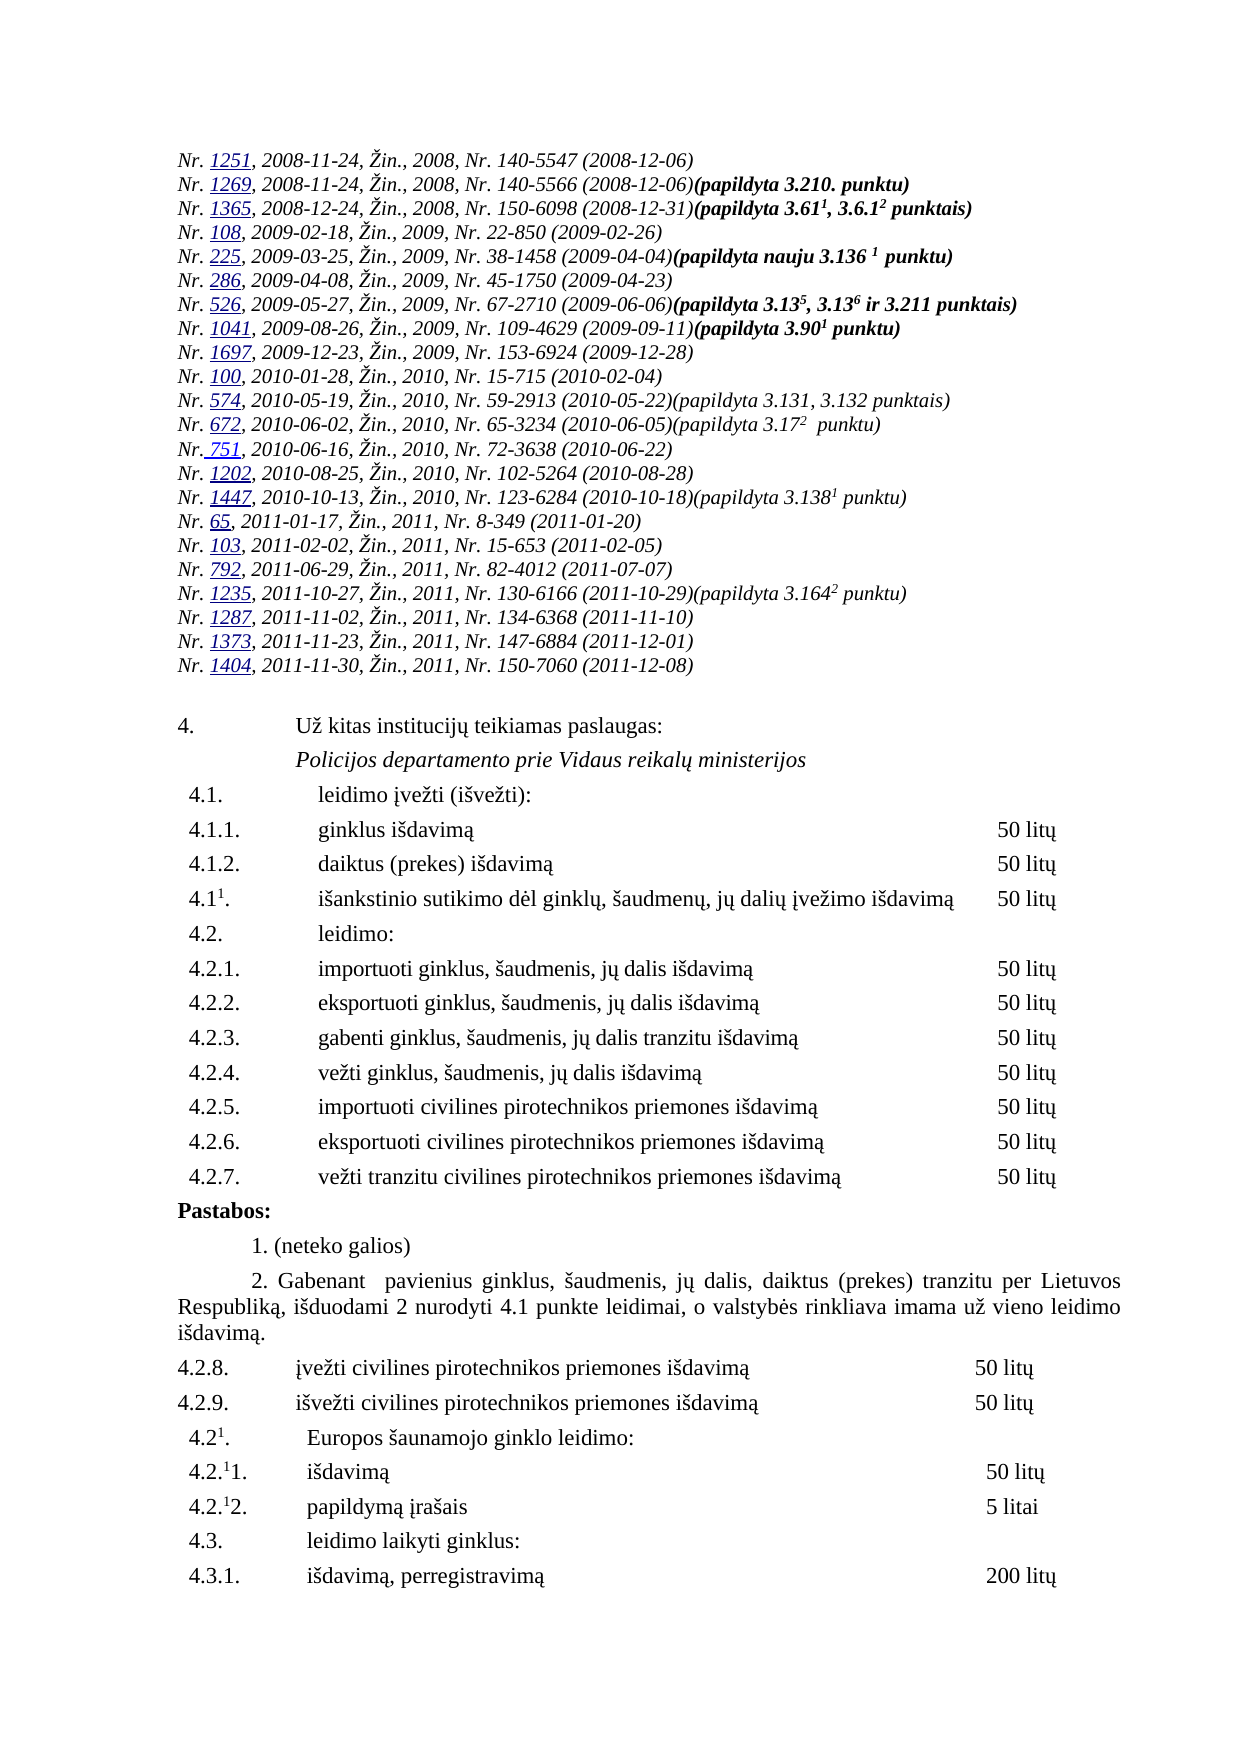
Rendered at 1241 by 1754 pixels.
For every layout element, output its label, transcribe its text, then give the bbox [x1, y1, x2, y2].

text Nr. 1447, 2010-10-13, Žin., 2010, Nr. 123-6284 (2010-10-18)(papildyta 3.1381 punktu) [177, 484, 1122, 509]
table_cell 4.2.2. [177, 989, 307, 1024]
text Nr. 1202, 2010-08-25, Žin., 2010, Nr. 102-5264 (2010-08-28) [177, 461, 1122, 484]
text Nr. 65, 2011-01-17, Žin., 2011, Nr. 8-349 (2011-01-20) [177, 509, 1122, 533]
text Nr. 286, 2009-04-08, Žin., 2009, Nr. 45-1750 (2009-04-23) [177, 268, 1122, 292]
table_header leidimo įvežti (išvežti): [307, 781, 986, 816]
table_cell eksportuoti ginklus, šaudmenis, jų dalis išdavimą [307, 989, 986, 1024]
text 4.2.8. įvežti civilines pirotechnikos priemones išdavimą 50 litų [177, 1354, 1226, 1381]
table_cell vežti tranzitu civilines pirotechnikos priemones išdavimą [307, 1163, 986, 1197]
table_cell 50 litų [986, 955, 1133, 989]
table_cell [986, 1528, 1133, 1562]
table_cell išdavimą, perregistravimą [307, 1562, 986, 1597]
table_cell papildymą įrašais [307, 1493, 986, 1528]
table_cell 4.2.7. [177, 1163, 307, 1197]
table_cell 50 litų [986, 851, 1133, 885]
table_cell ginklus išdavimą [307, 816, 986, 851]
text Nr. 526, 2009-05-27, Žin., 2009, Nr. 67-2710 (2009-06-06)(papildyta 3.135, 3.136 ir 3.211 punktais) [177, 292, 1122, 316]
text Nr. 1041, 2009-08-26, Žin., 2009, Nr. 109-4629 (2009-09-11)(papildyta 3.901 punktu) [177, 316, 1122, 340]
table_cell vežti ginklus, šaudmenis, jų dalis išdavimą [307, 1059, 986, 1093]
table_cell importuoti civilines pirotechnikos priemones išdavimą [307, 1093, 986, 1128]
text Nr. 792, 2011-06-29, Žin., 2011, Nr. 82-4012 (2011-07-07) [177, 557, 1122, 581]
table_cell 50 litų [986, 1059, 1133, 1093]
text 4. Už kitas institucijų teikiamas paslaugas: [177, 712, 945, 738]
table_cell importuoti ginklus, šaudmenis, jų dalis išdavimą [307, 955, 986, 989]
text Nr. 1269, 2008-11-24, Žin., 2008, Nr. 140-5566 (2008-12-06)(papildyta 3.210. punktu) [177, 172, 1122, 196]
text Pastabos: [177, 1197, 1122, 1224]
table_cell 4.1.2. [177, 851, 307, 885]
table_cell 4.2.6. [177, 1128, 307, 1163]
table_cell 50 litų [986, 885, 1133, 920]
table_cell [986, 920, 1133, 954]
table_cell daiktus (prekes) išdavimą [307, 851, 986, 885]
table_cell išankstinio sutikimo dėl ginklų, šaudmenų, jų dalių įvežimo išdavimą [307, 885, 986, 920]
table_cell 4.2.1. [177, 955, 307, 989]
table_cell 4.2.5. [177, 1093, 307, 1128]
text Nr. 100, 2010-01-28, Žin., 2010, Nr. 15-715 (2010-02-04) [177, 364, 1122, 388]
table_header 4.21. [177, 1424, 307, 1458]
table_cell 4.2.11. [177, 1458, 307, 1493]
text Nr. 108, 2009-02-18, Žin., 2009, Nr. 22-850 (2009-02-26) [177, 220, 1122, 244]
text Nr. 103, 2011-02-02, Žin., 2011, Nr. 15-653 (2011-02-05) [177, 533, 1122, 557]
table_header [986, 1424, 1133, 1458]
text 4.2.9. išvežti civilines pirotechnikos priemones išdavimą 50 litų [177, 1389, 1122, 1415]
table_cell 4.3.1. [177, 1562, 307, 1597]
table_cell 50 litų [986, 1128, 1133, 1163]
text 1. (neteko galios) [177, 1232, 1122, 1258]
text Nr. 672, 2010-06-02, Žin., 2010, Nr. 65-3234 (2010-06-05)(papildyta 3.172 punktu) [177, 412, 1122, 436]
table_cell 50 litų [986, 1458, 1133, 1493]
text 2. Gabenant pavienius ginklus, šaudmenis, jų dalis, daiktus (prekes) tranzitu per Lietuvos Respubliką, išduodami 2 nurodyti 4.1 punkte leidimai, o valstybės rinkliava imama už vieno leidimo išdavimą. [177, 1267, 1122, 1346]
text Nr. 1373, 2011-11-23, Žin., 2011, Nr. 147-6884 (2011-12-01) [177, 629, 1122, 653]
table_cell 50 litų [986, 1024, 1133, 1059]
table_cell 50 litų [986, 1093, 1133, 1128]
table_cell eksportuoti civilines pirotechnikos priemones išdavimą [307, 1128, 986, 1163]
text Nr. 1697, 2009-12-23, Žin., 2009, Nr. 153-6924 (2009-12-28) [177, 340, 1122, 364]
table_cell 4.1.1. [177, 816, 307, 851]
table_cell 4.2.12. [177, 1493, 307, 1528]
table_cell 4.2. [177, 920, 307, 954]
text Nr. 1251, 2008-11-24, Žin., 2008, Nr. 140-5547 (2008-12-06) [177, 148, 1122, 172]
table_cell 50 litų [986, 1163, 1133, 1197]
table_cell 4.2.3. [177, 1024, 307, 1059]
text Nr. 574, 2010-05-19, Žin., 2010, Nr. 59-2913 (2010-05-22)(papildyta 3.131, 3.132 punktais) [177, 388, 1122, 412]
table_header 4.1. [177, 781, 307, 816]
table_cell 50 litų [986, 989, 1133, 1024]
text Nr. 1404, 2011-11-30, Žin., 2011, Nr. 150-7060 (2011-12-08) [177, 653, 1122, 677]
table_cell leidimo: [307, 920, 986, 954]
text Nr. 751, 2010-06-16, Žin., 2010, Nr. 72-3638 (2010-06-22) [177, 436, 1122, 461]
text Nr. 1287, 2011-11-02, Žin., 2011, Nr. 134-6368 (2011-11-10) [177, 605, 1122, 629]
table_cell 200 litų [986, 1562, 1133, 1597]
table_cell gabenti ginklus, šaudmenis, jų dalis tranzitu išdavimą [307, 1024, 986, 1059]
table_cell išdavimą [307, 1458, 986, 1493]
text Nr. 1235, 2011-10-27, Žin., 2011, Nr. 130-6166 (2011-10-29)(papildyta 3.1642 punktu) [177, 581, 1122, 605]
text Nr. 1365, 2008-12-24, Žin., 2008, Nr. 150-6098 (2008-12-31)(papildyta 3.611, 3.6.12 punktais) [177, 196, 1122, 220]
table_cell 5 litai [986, 1493, 1133, 1528]
table_header [986, 781, 1133, 816]
text Nr. 225, 2009-03-25, Žin., 2009, Nr. 38-1458 (2009-04-04)(papildyta nauju 3.136 1 punktu) [177, 244, 1122, 268]
table_cell 4.3. [177, 1528, 307, 1562]
table_cell 4.11. [177, 885, 307, 920]
table_cell leidimo laikyti ginklus: [307, 1528, 986, 1562]
table_header Europos šaunamojo ginklo leidimo: [307, 1424, 986, 1458]
table_cell 4.2.4. [177, 1059, 307, 1093]
table_cell 50 litų [986, 816, 1133, 851]
text Policijos departamento prie Vidaus reikalų ministerijos [177, 746, 945, 773]
